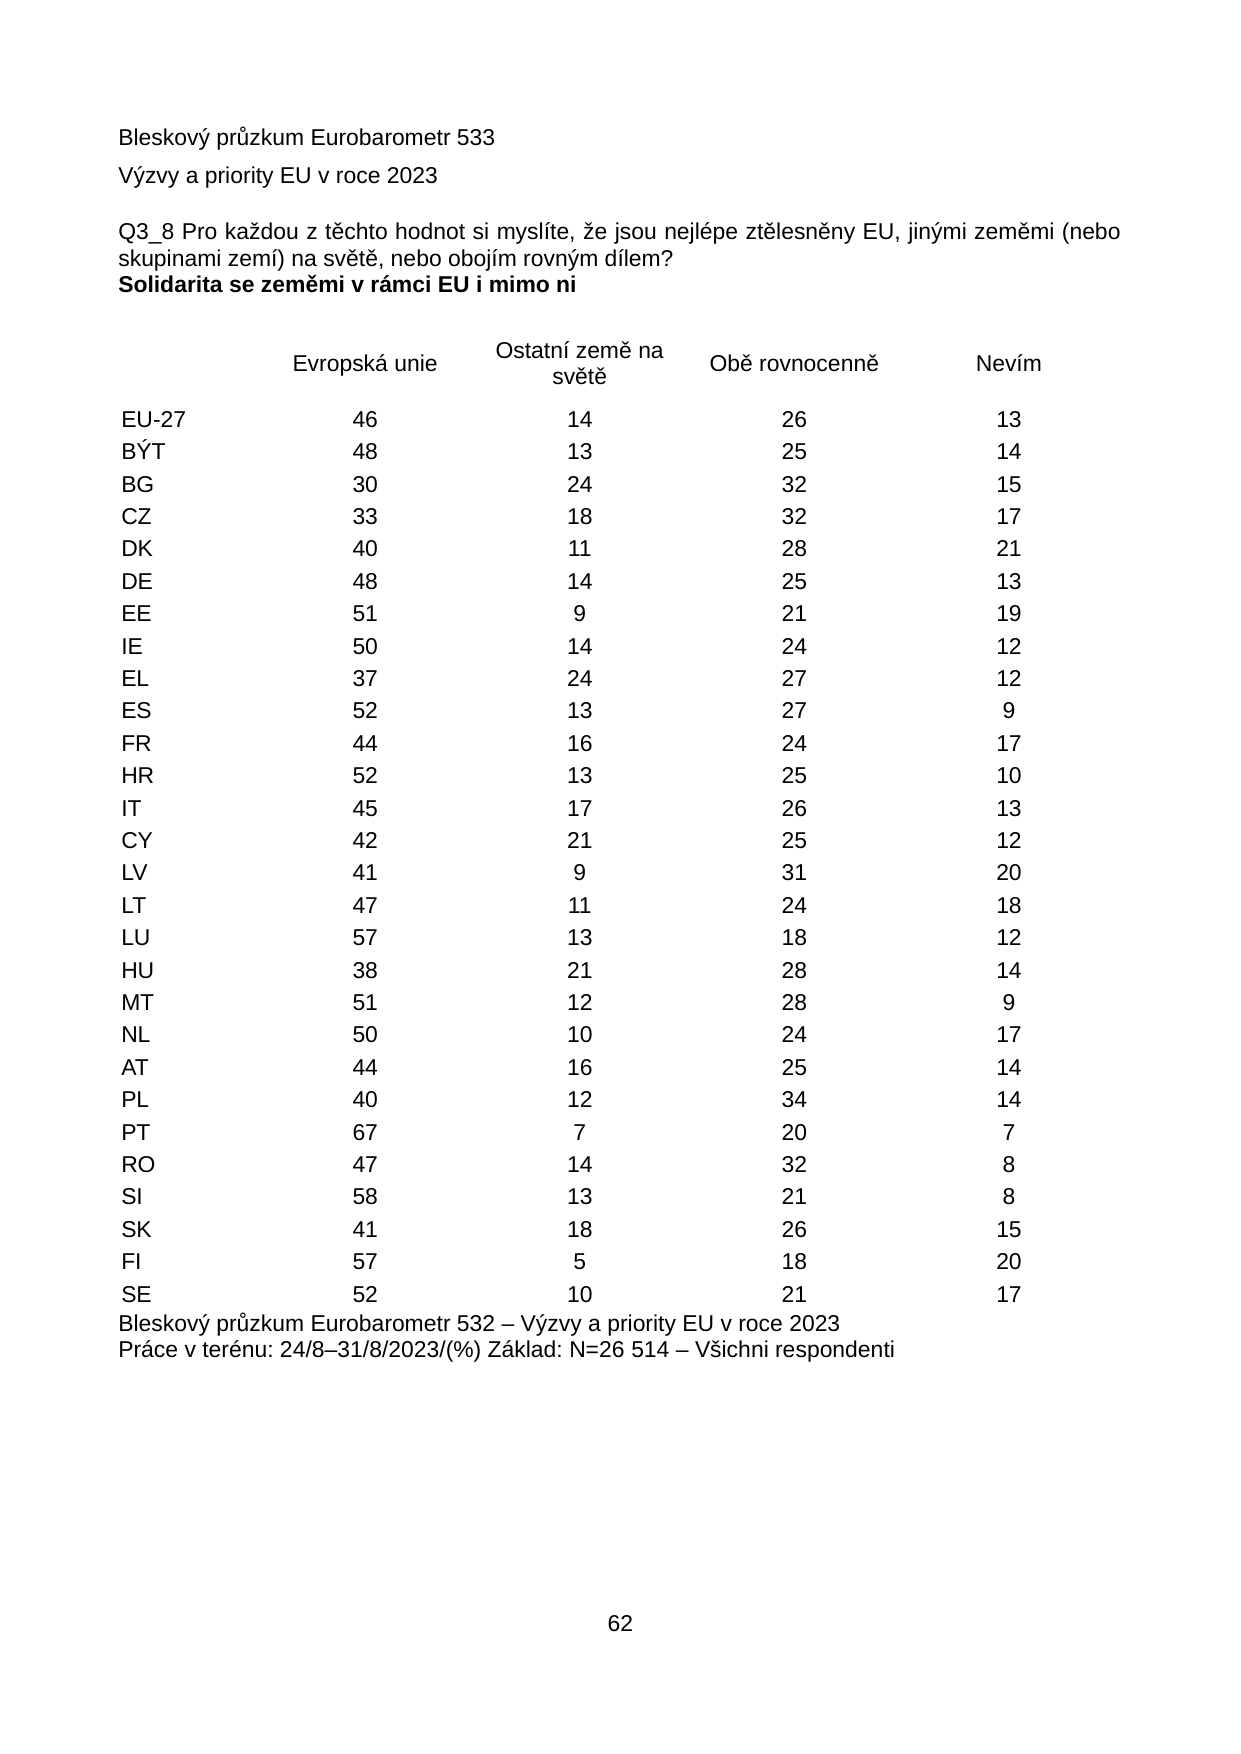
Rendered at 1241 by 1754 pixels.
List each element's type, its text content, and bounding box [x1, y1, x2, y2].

table_cell HU [118, 954, 258, 986]
table_cell 28 [687, 986, 901, 1018]
table_cell RO [118, 1148, 258, 1180]
table_cell 52 [258, 694, 472, 727]
table_cell 20 [901, 856, 1116, 889]
text Q3_8 Pro každou z těchto hodnot si myslíte, že jsou nejlépe ztělesněny EU, jinými zeměmi (nebo skupinami zemí) na světě, nebo obojím rovným dílem? [118, 218, 1122, 271]
table_cell IT [118, 792, 258, 824]
table_cell HR [118, 759, 258, 792]
table_cell 14 [901, 1083, 1116, 1116]
table_cell 26 [687, 403, 901, 435]
table_cell 9 [901, 986, 1116, 1018]
table_cell 10 [472, 1018, 687, 1051]
table_cell 13 [901, 792, 1116, 824]
table_cell LV [118, 856, 258, 889]
table_cell AT [118, 1051, 258, 1083]
table_cell 48 [258, 565, 472, 597]
table_cell 24 [687, 630, 901, 662]
table_cell 17 [901, 500, 1116, 532]
table_cell SI [118, 1180, 258, 1213]
table_cell 24 [687, 1018, 901, 1051]
table_cell 25 [687, 824, 901, 856]
table_cell 37 [258, 662, 472, 694]
table_cell 17 [901, 1278, 1116, 1310]
table_cell 13 [472, 759, 687, 792]
table_cell 17 [901, 727, 1116, 759]
table_cell 44 [258, 1051, 472, 1083]
table_cell 51 [258, 597, 472, 629]
table_cell 18 [472, 1213, 687, 1245]
table_cell 25 [687, 565, 901, 597]
table_cell MT [118, 986, 258, 1018]
table_cell 13 [901, 565, 1116, 597]
table_cell 21 [687, 597, 901, 629]
table_cell 8 [901, 1148, 1116, 1180]
table_header Obě rovnocenně [687, 324, 901, 403]
table_cell 41 [258, 856, 472, 889]
table_cell 14 [901, 954, 1116, 986]
table_cell 24 [687, 889, 901, 921]
table_cell 12 [901, 630, 1116, 662]
table_cell ES [118, 694, 258, 727]
table_cell 11 [472, 533, 687, 565]
table_cell 27 [687, 694, 901, 727]
table_cell 7 [472, 1116, 687, 1148]
table_cell 26 [687, 792, 901, 824]
table_cell 30 [258, 468, 472, 500]
table_header Evropská unie [258, 324, 472, 403]
text Práce v terénu: 24/8–31/8/2023/(%) Základ: N=26 514 – Všichni respondenti [118, 1336, 1122, 1363]
table_cell 14 [472, 403, 687, 435]
table_header Nevím [901, 324, 1116, 403]
table_cell 12 [901, 824, 1116, 856]
table_cell 17 [901, 1018, 1116, 1051]
table_cell 20 [901, 1245, 1116, 1277]
table_cell 24 [472, 468, 687, 500]
table_cell 24 [472, 662, 687, 694]
table_cell 18 [472, 500, 687, 532]
table_cell 17 [472, 792, 687, 824]
table_cell CZ [118, 500, 258, 532]
table_cell 40 [258, 1083, 472, 1116]
text Bleskový průzkum Eurobarometr 532 – Výzvy a priority EU v roce 2023 [118, 1310, 1122, 1336]
table_cell 18 [687, 1245, 901, 1277]
table_cell 51 [258, 986, 472, 1018]
table_cell 14 [472, 630, 687, 662]
table_cell 9 [472, 856, 687, 889]
table_cell 13 [901, 403, 1116, 435]
table_cell DE [118, 565, 258, 597]
table_cell EE [118, 597, 258, 629]
table_cell 57 [258, 1245, 472, 1277]
table_cell IE [118, 630, 258, 662]
table_cell CY [118, 824, 258, 856]
table_cell NL [118, 1018, 258, 1051]
table_cell 14 [472, 1148, 687, 1180]
table_cell 42 [258, 824, 472, 856]
table_cell 21 [472, 824, 687, 856]
table_cell 32 [687, 468, 901, 500]
table_cell 27 [687, 662, 901, 694]
table_cell 12 [901, 662, 1116, 694]
table_cell SK [118, 1213, 258, 1245]
table_cell 67 [258, 1116, 472, 1148]
table_cell 28 [687, 533, 901, 565]
table_cell LT [118, 889, 258, 921]
table_cell 14 [901, 1051, 1116, 1083]
table_cell 18 [687, 921, 901, 953]
table_cell 21 [687, 1278, 901, 1310]
table_cell DK [118, 533, 258, 565]
table_cell 12 [472, 986, 687, 1018]
table_cell 12 [472, 1083, 687, 1116]
table_cell 40 [258, 533, 472, 565]
table_cell EU-27 [118, 403, 258, 435]
table_cell 8 [901, 1180, 1116, 1213]
table_header [118, 324, 258, 403]
table_cell 21 [687, 1180, 901, 1213]
table_cell 25 [687, 1051, 901, 1083]
table_cell 41 [258, 1213, 472, 1245]
table_cell 32 [687, 500, 901, 532]
table_cell 11 [472, 889, 687, 921]
table_cell FI [118, 1245, 258, 1277]
table_cell 18 [901, 889, 1116, 921]
table_cell 14 [901, 435, 1116, 468]
table_cell 31 [687, 856, 901, 889]
table_cell 46 [258, 403, 472, 435]
table_cell BG [118, 468, 258, 500]
table_cell 13 [472, 1180, 687, 1213]
table_cell EL [118, 662, 258, 694]
table_cell 10 [901, 759, 1116, 792]
table_cell 21 [901, 533, 1116, 565]
table_cell 13 [472, 921, 687, 953]
table_cell 33 [258, 500, 472, 532]
table_cell 5 [472, 1245, 687, 1277]
table_cell 15 [901, 468, 1116, 500]
table_cell 16 [472, 727, 687, 759]
table_cell SE [118, 1278, 258, 1310]
table_cell 48 [258, 435, 472, 468]
table_cell 13 [472, 694, 687, 727]
table_cell 44 [258, 727, 472, 759]
table_cell 28 [687, 954, 901, 986]
table_cell 14 [472, 565, 687, 597]
table_cell 9 [472, 597, 687, 629]
table_cell 12 [901, 921, 1116, 953]
table_cell 16 [472, 1051, 687, 1083]
table_cell PL [118, 1083, 258, 1116]
table_cell FR [118, 727, 258, 759]
table_cell 19 [901, 597, 1116, 629]
table_cell 47 [258, 1148, 472, 1180]
table_cell LU [118, 921, 258, 953]
table_cell 52 [258, 759, 472, 792]
table_cell 24 [687, 727, 901, 759]
table_cell 52 [258, 1278, 472, 1310]
table_cell 7 [901, 1116, 1116, 1148]
table_cell 9 [901, 694, 1116, 727]
table_cell PT [118, 1116, 258, 1148]
table_cell 15 [901, 1213, 1116, 1245]
table_cell 25 [687, 435, 901, 468]
table_cell 47 [258, 889, 472, 921]
table_cell 34 [687, 1083, 901, 1116]
table_cell 50 [258, 630, 472, 662]
table_cell 26 [687, 1213, 901, 1245]
table_cell 20 [687, 1116, 901, 1148]
table_cell 38 [258, 954, 472, 986]
table_cell 58 [258, 1180, 472, 1213]
text Solidarita se zeměmi v rámci EU i mimo ni [118, 271, 1122, 297]
table_cell 21 [472, 954, 687, 986]
table_cell 32 [687, 1148, 901, 1180]
table_header Ostatní země na světě [472, 324, 687, 403]
table_cell 13 [472, 435, 687, 468]
table_cell 57 [258, 921, 472, 953]
table_cell 45 [258, 792, 472, 824]
table_cell 50 [258, 1018, 472, 1051]
table_cell 10 [472, 1278, 687, 1310]
table_cell 25 [687, 759, 901, 792]
table_cell BÝT [118, 435, 258, 468]
